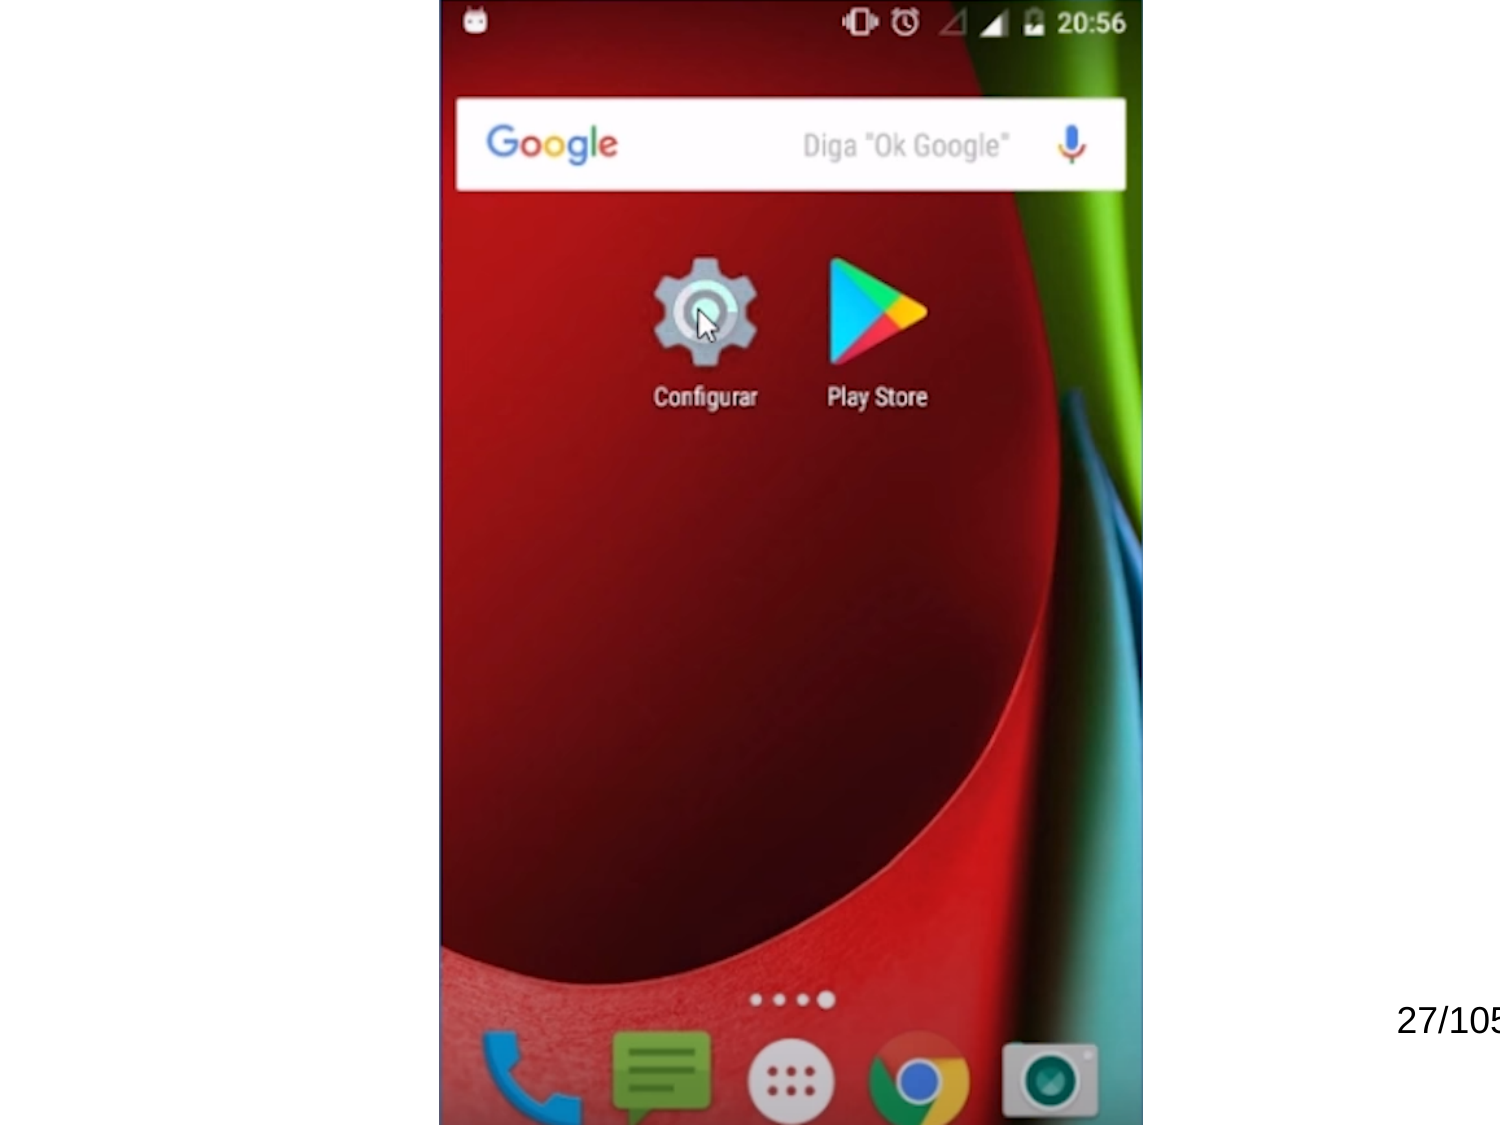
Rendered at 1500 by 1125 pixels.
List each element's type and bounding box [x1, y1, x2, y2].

picture [439, 0, 1143, 1125]
